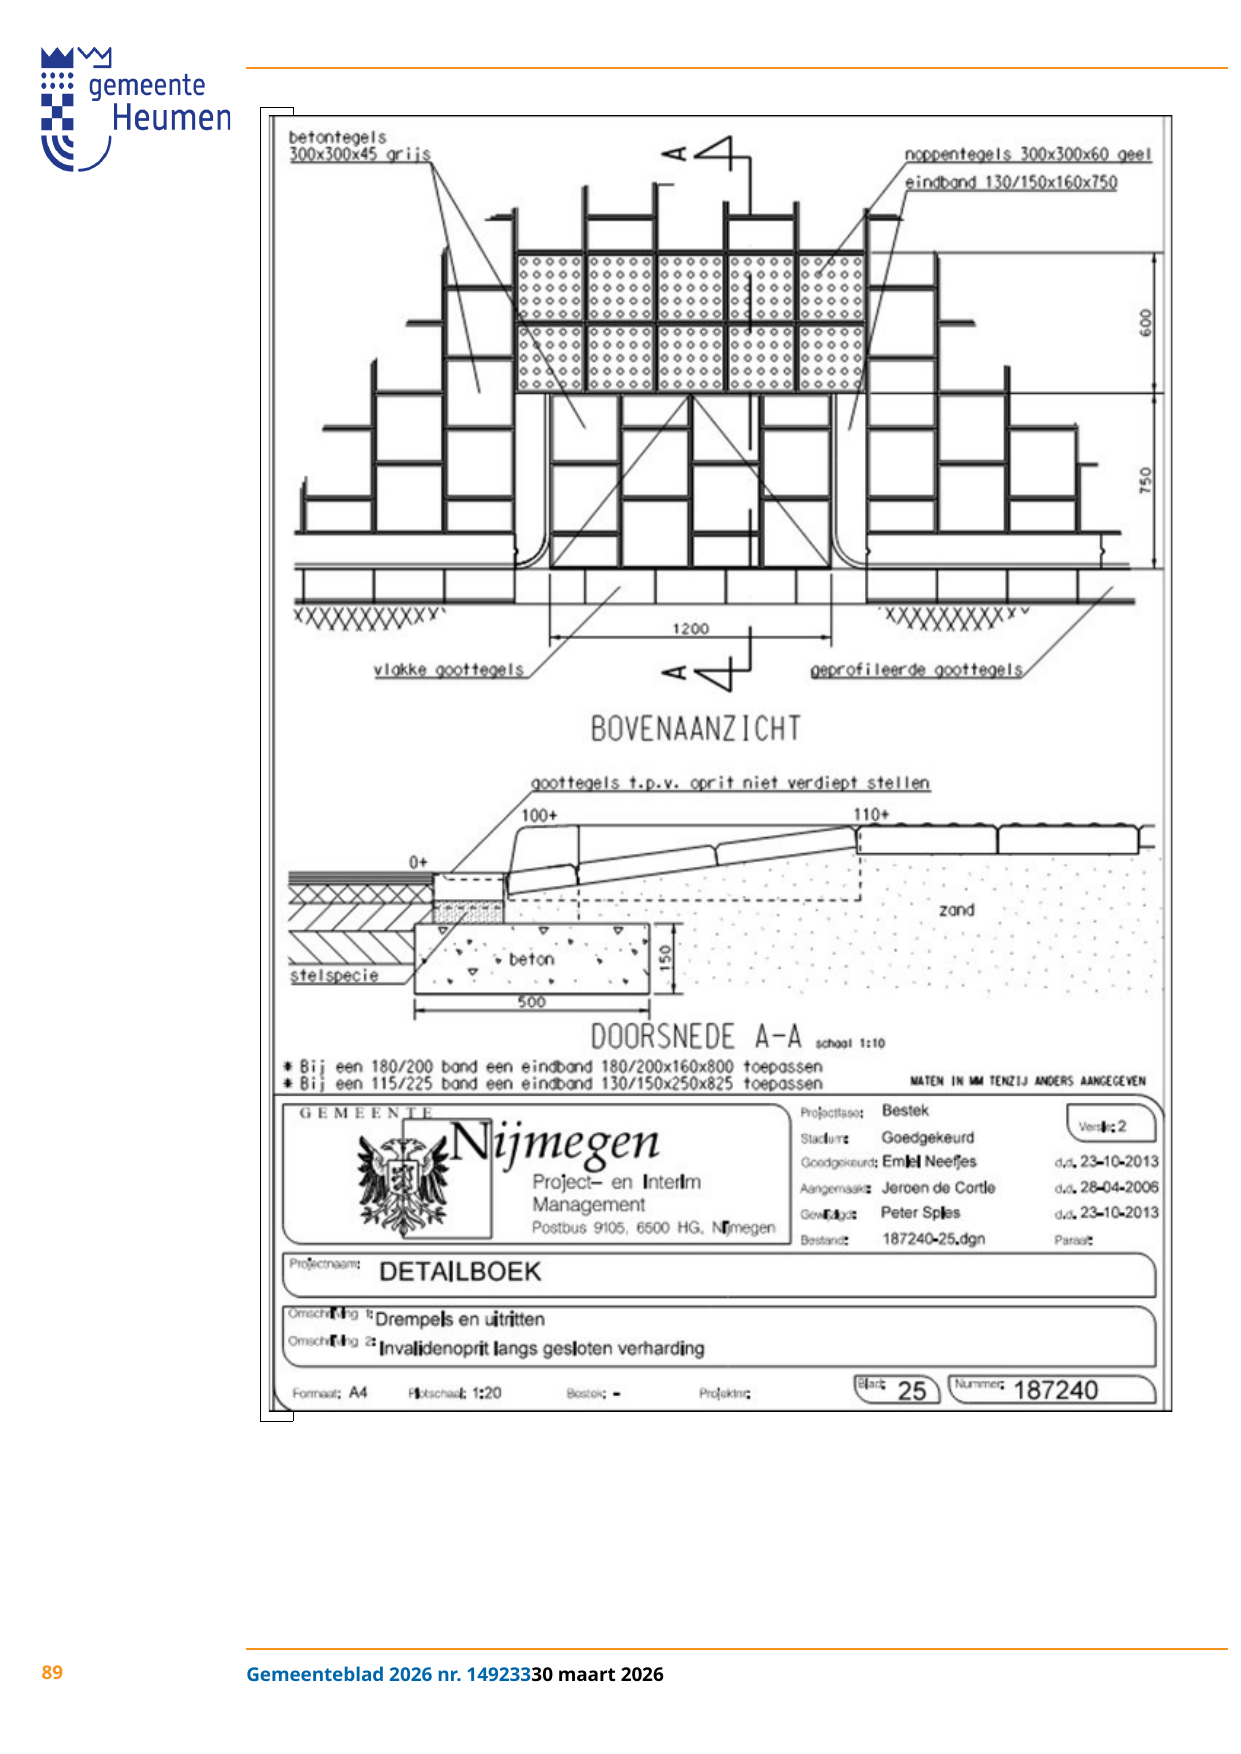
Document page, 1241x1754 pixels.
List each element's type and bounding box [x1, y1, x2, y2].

picture [268, 115, 1173, 1412]
picture [41, 47, 231, 172]
